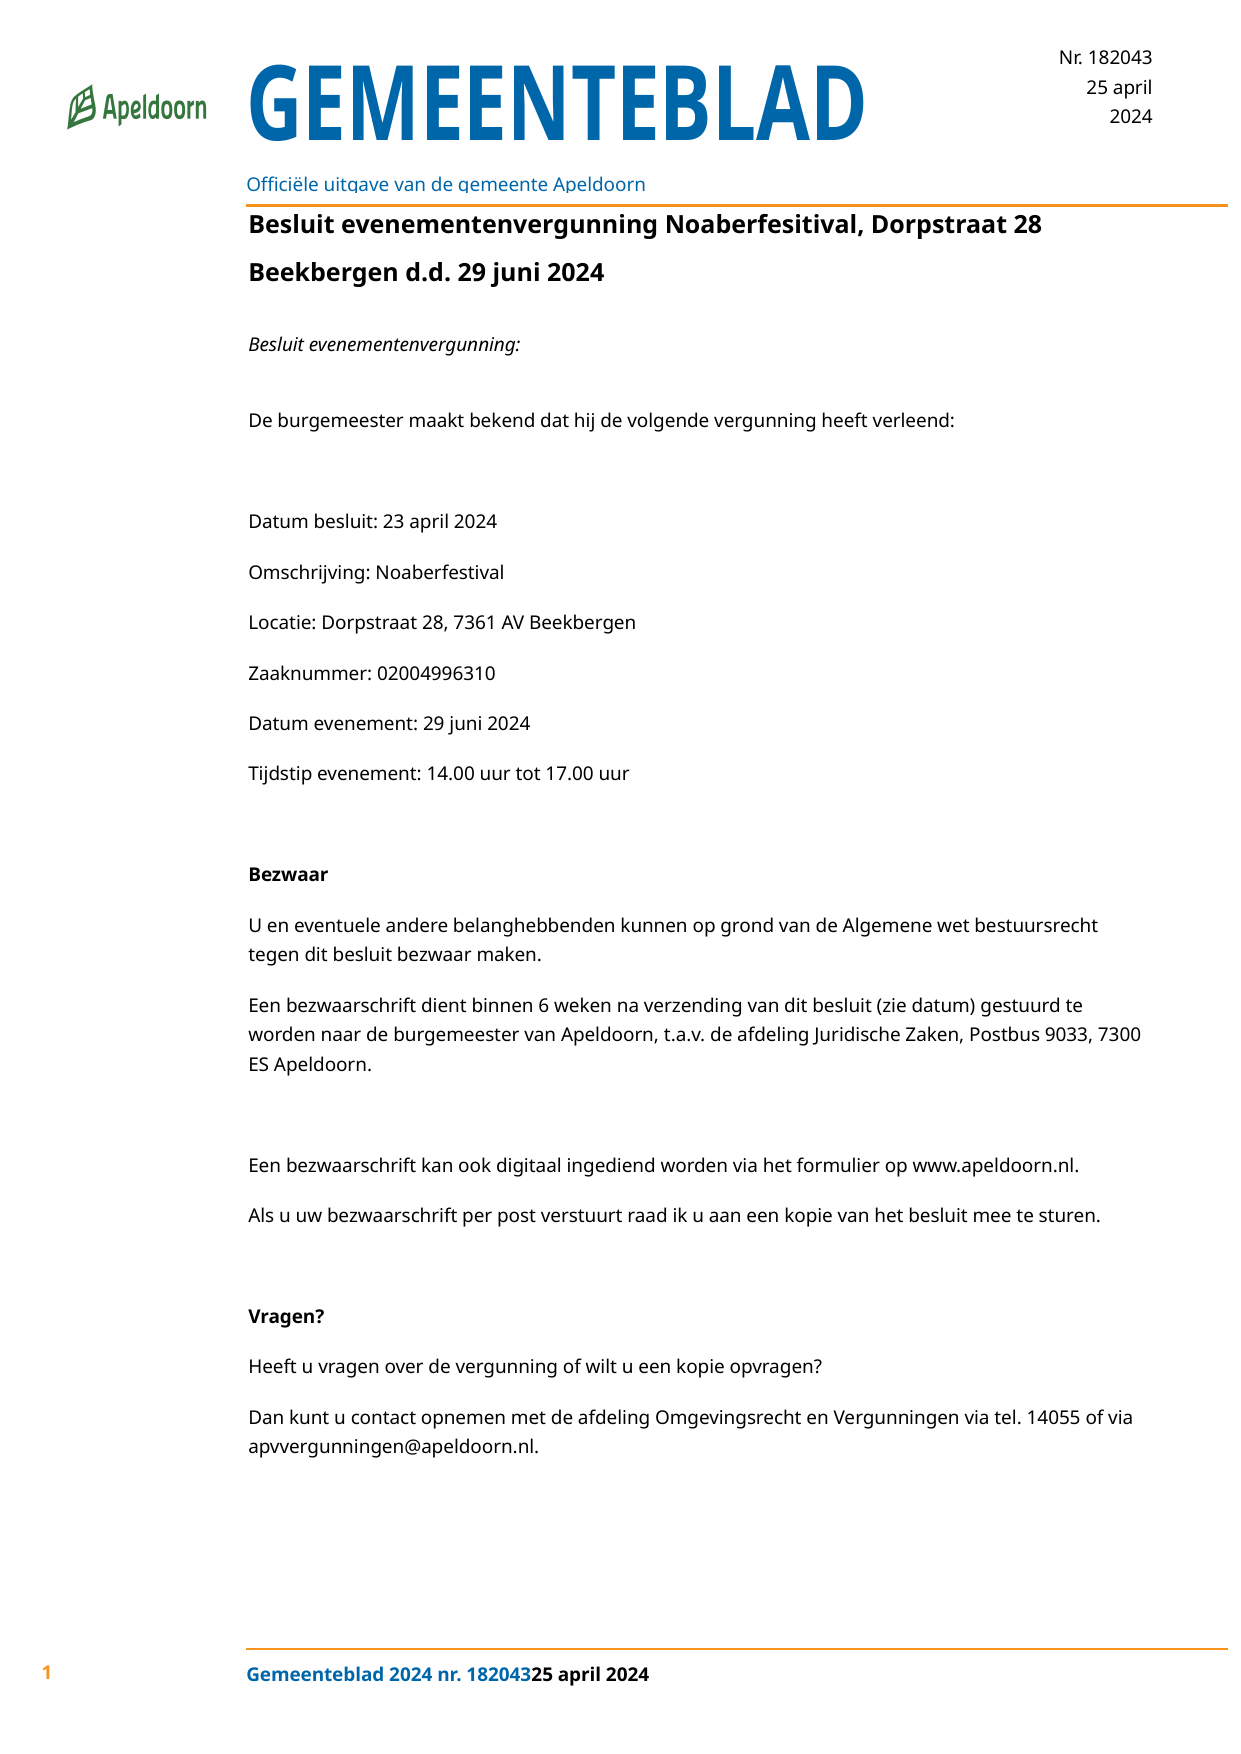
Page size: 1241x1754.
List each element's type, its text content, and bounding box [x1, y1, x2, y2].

text Datum besluit: 23 april 2024 [248, 508, 1152, 534]
text Besluit evenementenvergunning: [248, 331, 1152, 357]
text Als u uw bezwaarschrift per post verstuurt raad ik u aan een kopie van het besluit mee te sturen. [248, 1202, 1152, 1228]
text Vragen? [248, 1303, 1152, 1329]
text Een bezwaarschrift kan ook digitaal ingediend worden via het formulier op www.apeldoorn.nl. [248, 1152, 1152, 1177]
text Tijdstip evenement: 14.00 uur tot 17.00 uur [248, 761, 1152, 786]
text Een bezwaarschrift dient binnen 6 weken na verzending van dit besluit (zie datum) gestuurd te worden naar de burgemeester van Apeldoorn, t.a.v. de afdeling Juridische Zaken, Postbus 9033, 7300 ES Apeldoorn. [248, 992, 1152, 1077]
text Heeft u vragen over de vergunning of wilt u een kopie opvragen? [248, 1353, 1152, 1379]
text Bezwaar [248, 861, 1152, 887]
text Dan kunt u contact opnemen met de afdeling Omgevingsrecht en Vergunningen via tel. 14055 of via apvvergunningen@apeldoorn.nl. [248, 1404, 1152, 1459]
text Omschrijving: Noaberfestival [248, 559, 1152, 584]
text Datum evenement: 29 juni 2024 [248, 710, 1152, 736]
text Locatie: Dorpstraat 28, 7361 AV Beekbergen [248, 609, 1152, 635]
text U en eventuele andere belanghebbenden kunnen op grond van de Algemene wet bestuursrecht tegen dit besluit bezwaar maken. [248, 912, 1152, 967]
picture [41, 47, 231, 172]
text Besluit evenementenvergunning Noaberfesitival, Dorpstraat 28 Beekbergen d.d. 29 juni 2024 [248, 207, 1152, 288]
text De burgemeester maakt bekend dat hij de volgende vergunning heeft verleend: [248, 408, 1152, 433]
text Zaaknummer: 02004996310 [248, 660, 1152, 685]
